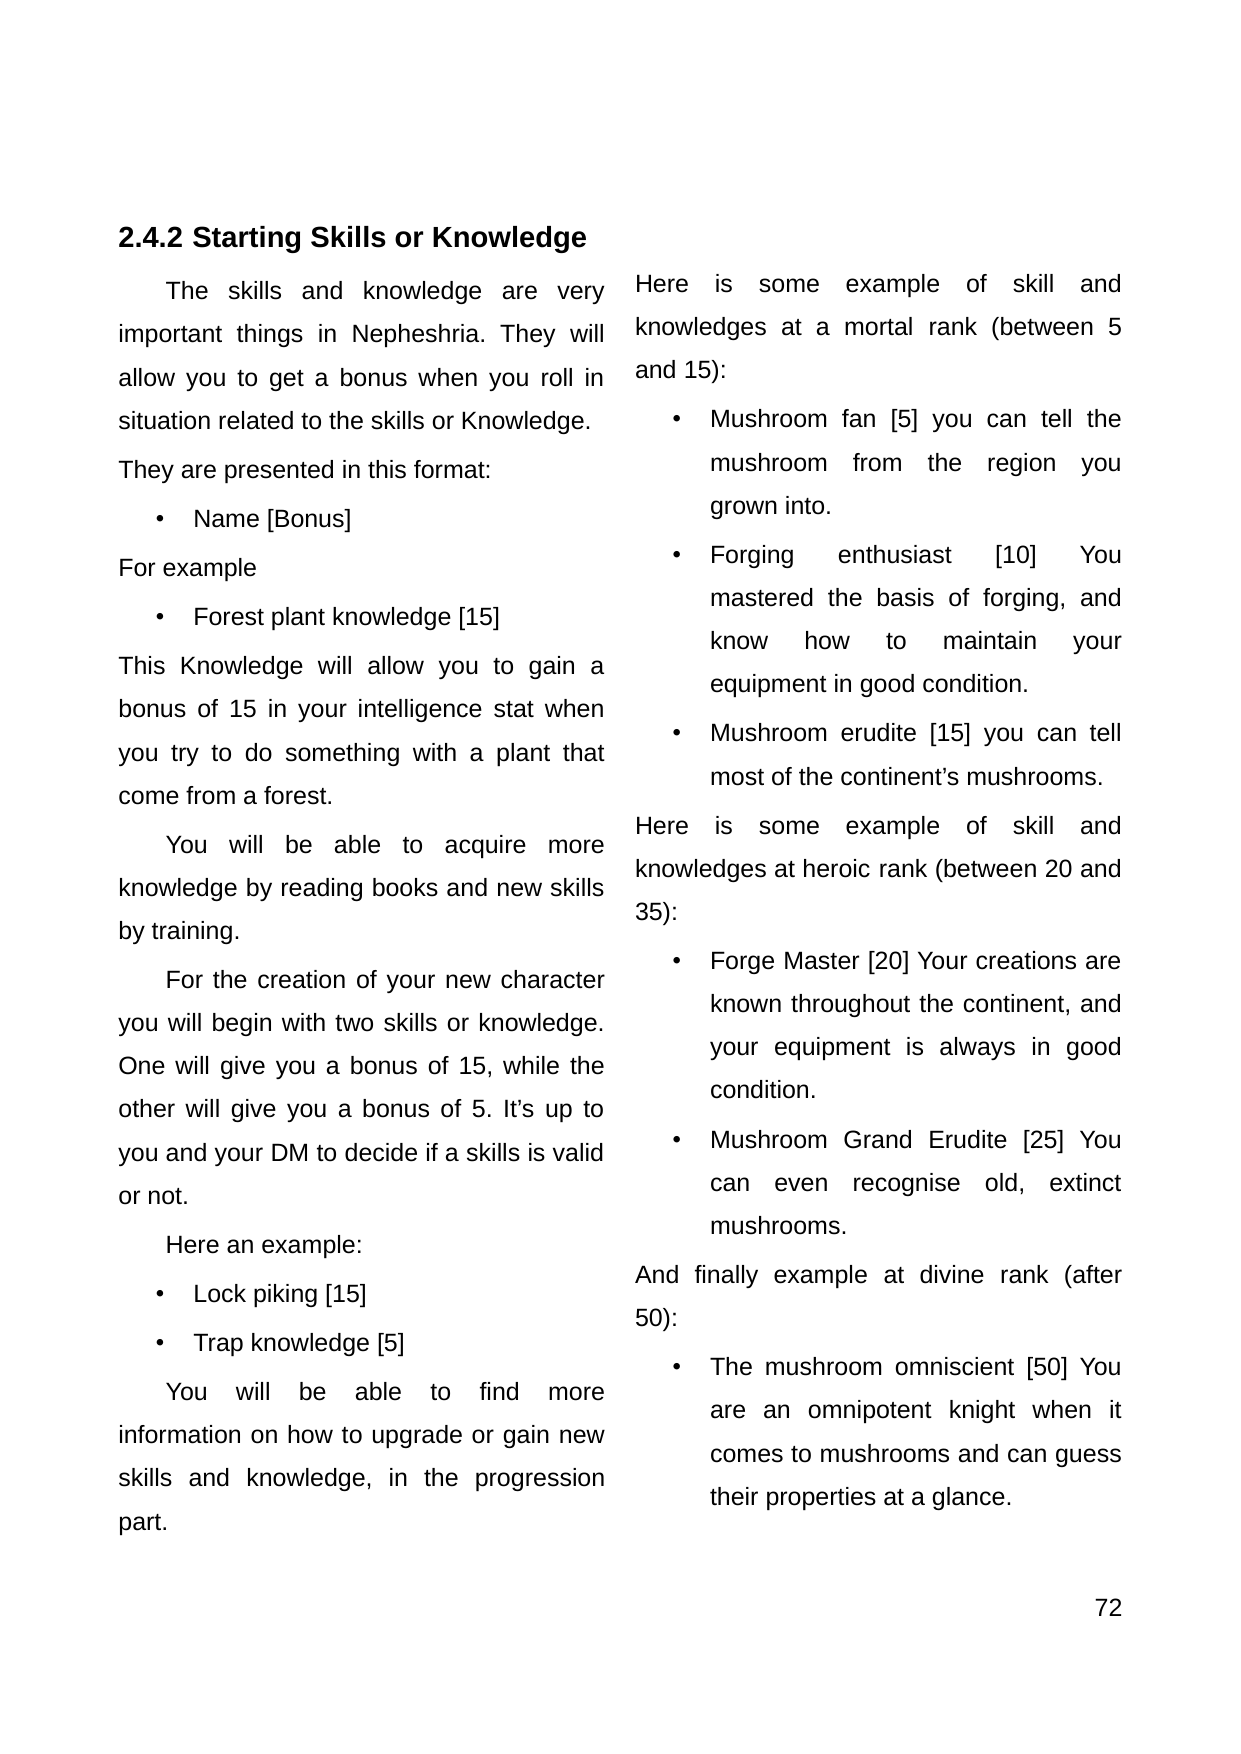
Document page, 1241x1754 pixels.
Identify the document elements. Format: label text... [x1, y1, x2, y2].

subtitle Starting Skills or Knowledge [118, 220, 605, 254]
list Mushroom Grand Erudite [25] You can even recognise old, extinct mushrooms. [672, 1124, 1122, 1240]
list Forging enthusiast [10] You mastered the basis of forging, and know how to maintain your equipment in good condition. [672, 540, 1122, 698]
text The skills and knowledge are very important things in Nepheshria. They will allow you to get a bonus when you roll in situation related to the skills or Knowledge. [118, 276, 605, 434]
text And finally example at divine rank (after 50): [635, 1260, 1122, 1332]
text They are presented in this format: [118, 455, 605, 483]
list Forest plant knowledge [15] [156, 602, 605, 631]
text For the creation of your new character you will begin with two skills or knowledge. One will give you a bonus of 15, while the other will give you a bonus of 5. It’s up to you and your DM to decide if a skills is valid or not. [118, 965, 605, 1209]
list Trap knowledge [5] [156, 1328, 605, 1357]
list Forge Master [20] Your creations are known throughout the continent, and your equipment is always in good condition. [672, 946, 1122, 1104]
text Here is some example of skill and knowledges at a mortal rank (between 5 and 15): [635, 269, 1122, 384]
text This Knowledge will allow you to gain a bonus of 15 in your intelligence stat when you try to do something with a plant that come from a forest. [118, 651, 605, 809]
text For example [118, 553, 605, 582]
list Mushroom fan [5] you can tell the mushroom from the region you grown into. [672, 404, 1122, 519]
text Here is some example of skill and knowledges at heroic rank (between 20 and 35): [635, 811, 1122, 926]
list Lock piking [15] [156, 1279, 605, 1308]
text Here an example: [118, 1230, 605, 1258]
list Mushroom erudite [15] you can tell most of the continent’s mushrooms. [672, 718, 1122, 790]
text You will be able to acquire more knowledge by reading books and new skills by training. [118, 830, 605, 945]
list Name [Bonus] [156, 504, 605, 533]
list The mushroom omniscient [50] You are an omnipotent knight when it comes to mushrooms and can guess their properties at a glance. [672, 1352, 1122, 1510]
text You will be able to find more information on how to upgrade or gain new skills and knowledge, in the progression part. [118, 1377, 605, 1535]
